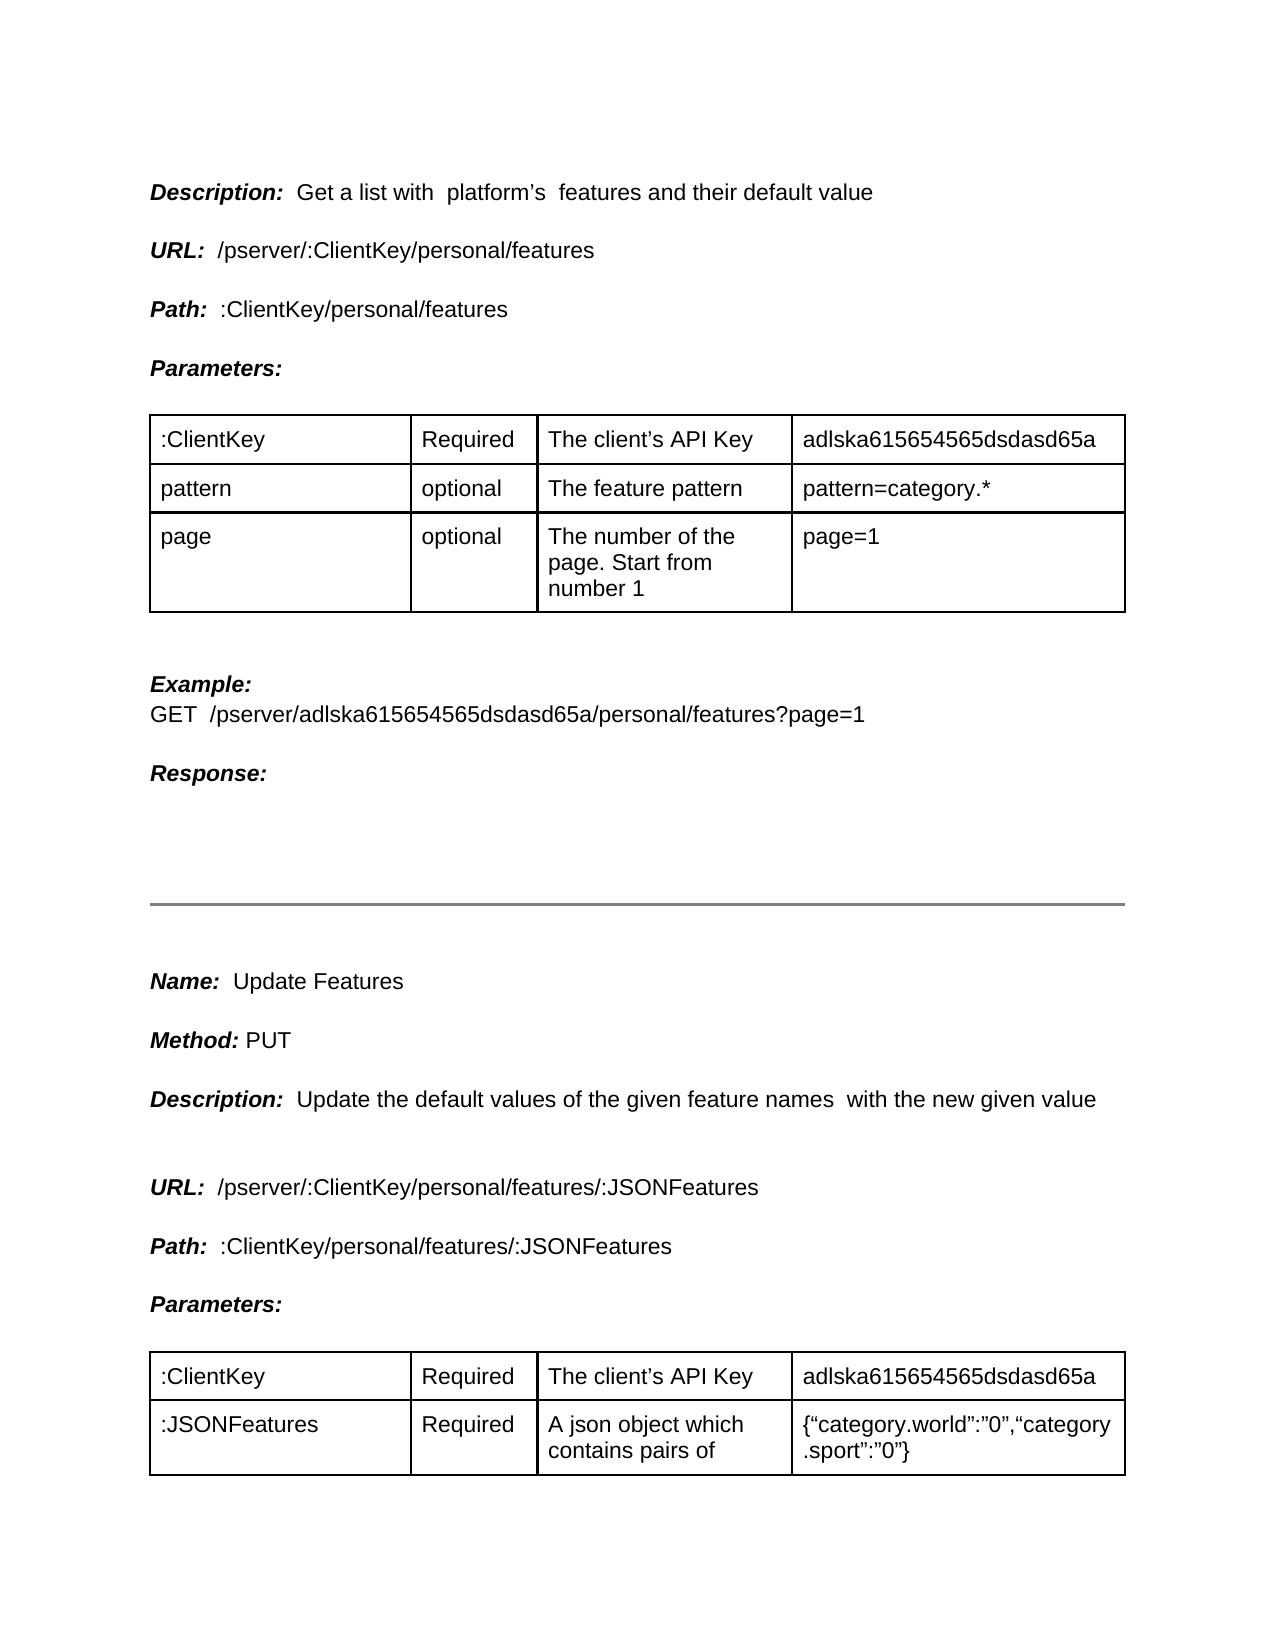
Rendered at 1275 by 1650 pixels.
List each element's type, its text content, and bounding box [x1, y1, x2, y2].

text URL: /pserver/:ClientKey/personal/features [150, 238, 1125, 264]
table_cell page [151, 514, 410, 611]
text Description: Update the default values of the given feature names with the new given value [150, 1086, 1125, 1112]
table_cell optional [412, 514, 536, 611]
text Parameters: [150, 356, 1125, 381]
table_header adlska615654565dsdasd65a [793, 1353, 1124, 1399]
table_cell A json object which contains pairs of [539, 1401, 791, 1473]
text GET /pserver/adlska615654565dsdasd65a/personal/features?page=1 [150, 701, 1125, 727]
text Name: Update Features [150, 969, 1125, 994]
text Response: [150, 760, 1125, 786]
table_cell optional [412, 465, 536, 511]
table_cell :JSONFeatures [151, 1401, 410, 1473]
table_cell {“category.world”:”0”,“category.sport”:”0”} [793, 1401, 1124, 1473]
table_header The client’s API Key [539, 416, 791, 463]
table_cell page=1 [793, 514, 1124, 611]
text Parameters: [150, 1292, 1125, 1318]
table_header Required [412, 1353, 536, 1399]
table_header :ClientKey [151, 1353, 410, 1399]
table_cell pattern=category.* [793, 465, 1124, 511]
table_header adlska615654565dsdasd65a [793, 416, 1124, 463]
text Path: :ClientKey/personal/features [150, 297, 1125, 322]
table_header Required [412, 416, 536, 463]
text Path: :ClientKey/personal/features/:JSONFeatures [150, 1233, 1125, 1259]
table_cell The feature pattern [539, 465, 791, 511]
text Example: [150, 672, 1125, 698]
table_cell Required [412, 1401, 536, 1473]
text URL: /pserver/:ClientKey/personal/features/:JSONFeatures [150, 1174, 1125, 1200]
table_header :ClientKey [151, 416, 410, 463]
text Description: Get a list with platform’s features and their default value [150, 179, 1125, 205]
table_cell The number of the page. Start from number 1 [539, 514, 791, 611]
table_cell pattern [151, 465, 410, 511]
text Method: PUT [150, 1028, 1125, 1053]
table_header The client’s API Key [539, 1353, 791, 1399]
